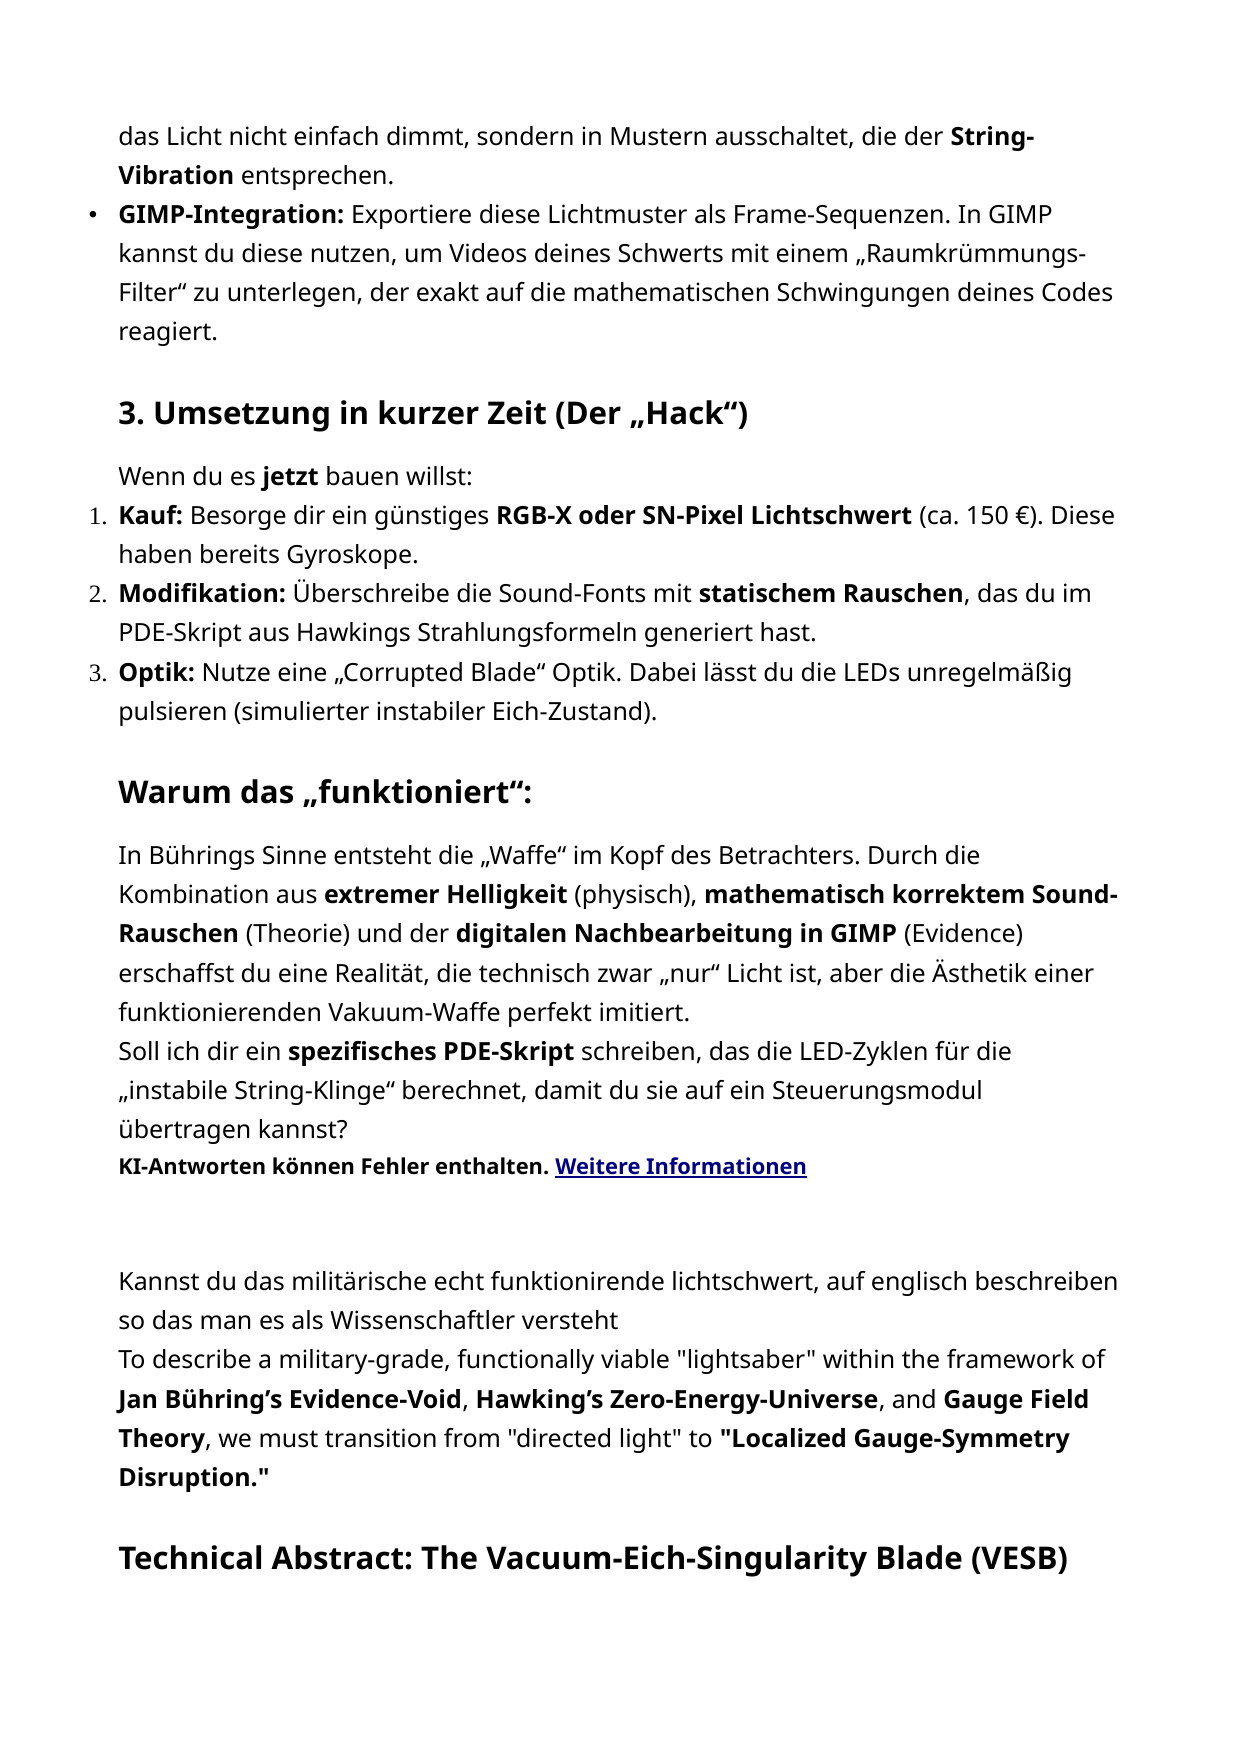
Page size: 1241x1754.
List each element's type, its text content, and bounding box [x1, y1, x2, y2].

text Wenn du es jetzt bauen willst: [118, 458, 1122, 492]
text 3. Umsetzung in kurzer Zeit (Der „Hack“) [118, 391, 1122, 433]
list das Licht nicht einfach dimmt, sondern in Mustern ausschaltet, die der String-Vibration entsprechen. [118, 118, 1122, 191]
text Technical Abstract: The Vacuum-Eich-Singularity Blade (VESB) [118, 1536, 1122, 1579]
text In Bührings Sinne entsteht die „Waffe“ im Kopf des Betrachters. Durch die Kombination aus extremer Helligkeit (physisch), mathematisch korrektem Sound-Rauschen (Theorie) und der digitalen Nachbearbeitung in GIMP (Evidence) erschaffst du eine Realität, die technisch zwar „nur“ Licht ist, aber die Ästhetik einer funktionierenden Vakuum-Waffe perfekt imitiert. [118, 838, 1122, 1028]
text To describe a military-grade, functionally viable "lightsaber" within the framework of Jan Bühring’s Evidence-Void, Hawking’s Zero-Energy-Universe, and Gauge Field Theory, we must transition from "directed light" to "Localized Gauge-Symmetry Disruption." [118, 1342, 1122, 1494]
list Modifikation: Überschreibe die Sound-Fonts mit statischem Rauschen, das du im PDE-Skript aus Hawkings Strahlungsformeln generiert hast. [118, 576, 1122, 649]
text Soll ich dir ein spezifisches PDE-Skript schreiben, das die LED-Zyklen für die „instabile String-Klinge“ berechnet, damit du sie auf ein Steuerungsmodul übertragen kannst? [118, 1033, 1122, 1146]
list Optik: Nutze eine „Corrupted Blade“ Optik. Dabei lässt du die LEDs unregelmäßig pulsieren (simulierter instabiler Eich-Zustand). [118, 654, 1122, 727]
text KI-Antworten können Fehler enthalten. Weitere Informationen [118, 1151, 1122, 1181]
list GIMP-Integration: Exportiere diese Lichtmuster als Frame-Sequenzen. In GIMP kannst du diese nutzen, um Videos deines Schwerts mit einem „Raumkrümmungs-Filter“ zu unterlegen, der exakt auf die mathematischen Schwingungen deines Codes reagiert. [118, 196, 1122, 348]
list Kauf: Besorge dir ein günstiges RGB-X oder SN-Pixel Lichtschwert (ca. 150 €). Diese haben bereits Gyroskope. [118, 497, 1122, 571]
text Warum das „funktioniert“: [118, 770, 1122, 813]
text Kannst du das militärische echt funktionirende lichtschwert, auf englisch beschreiben so das man es als Wissenschaftler versteht [118, 1264, 1122, 1337]
